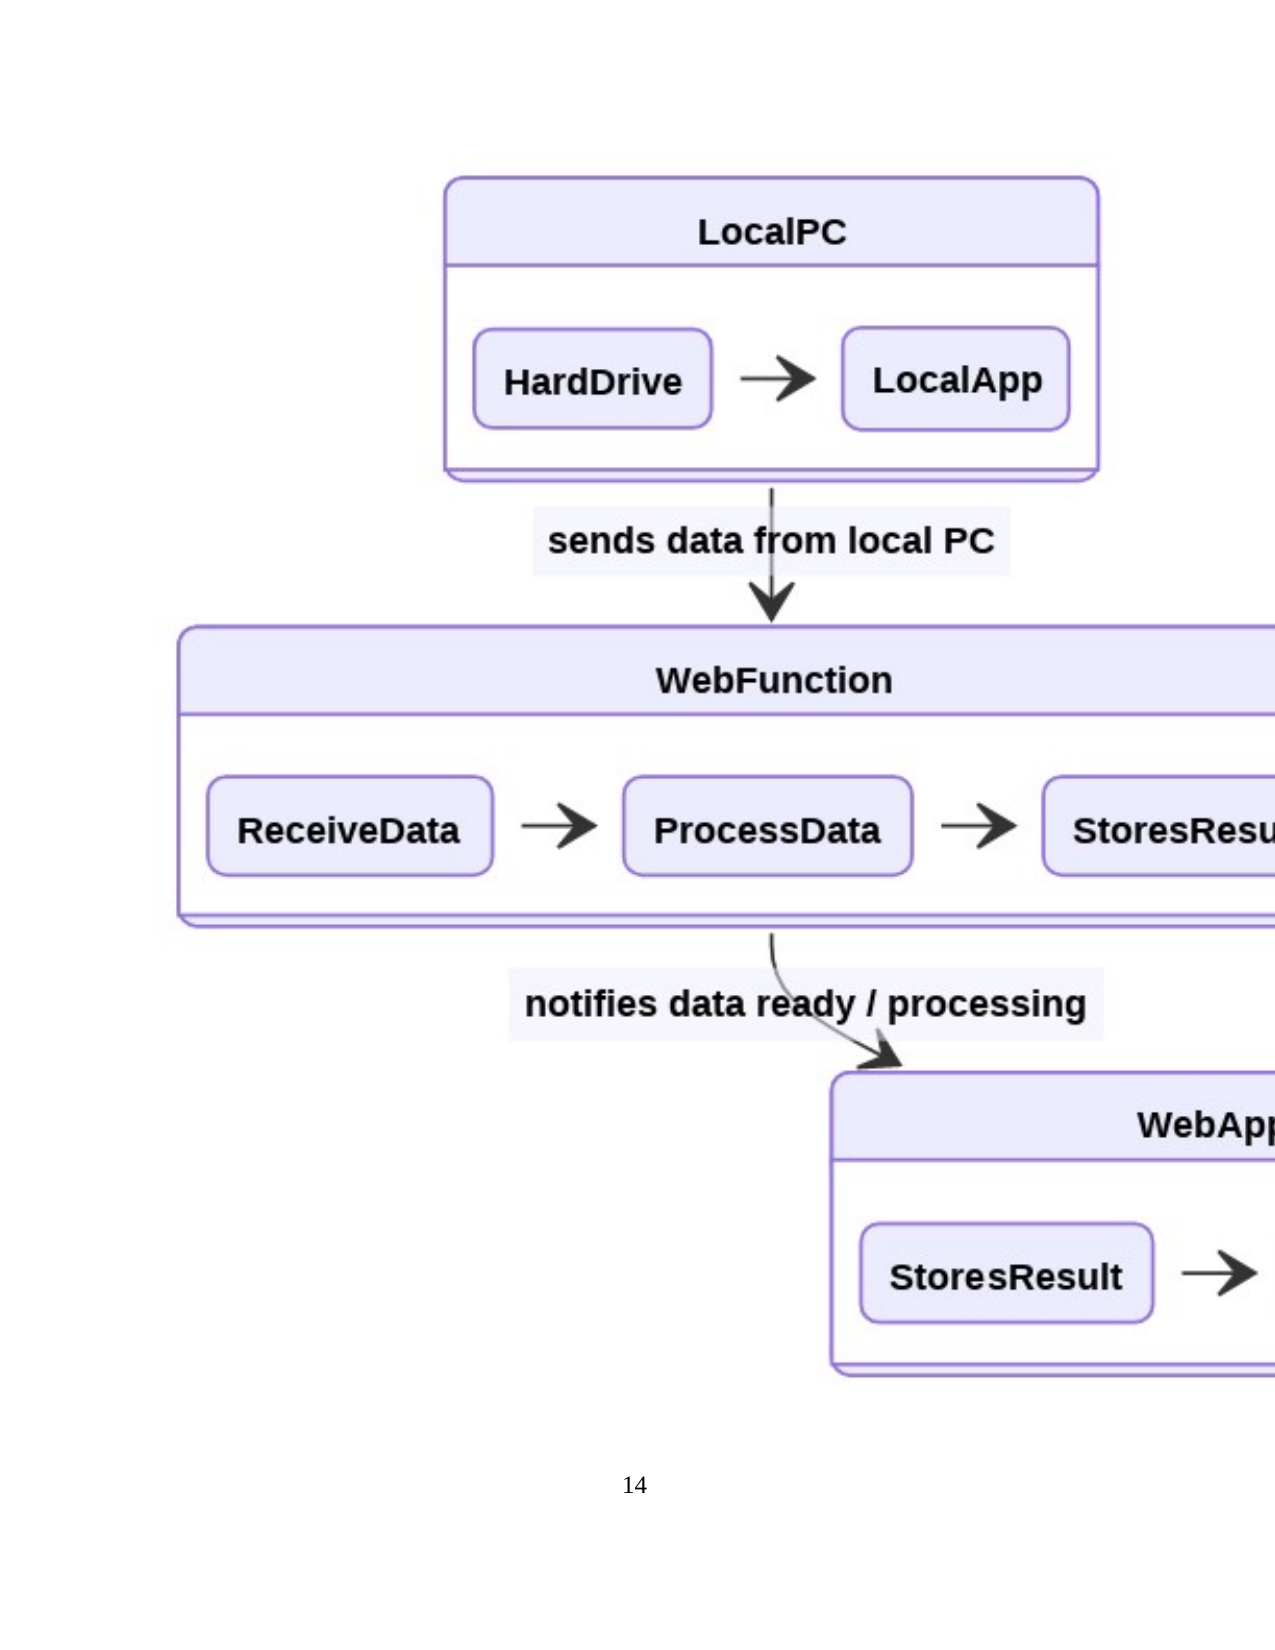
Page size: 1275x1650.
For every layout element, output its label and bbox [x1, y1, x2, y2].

picture [150, 150, 1275, 1405]
